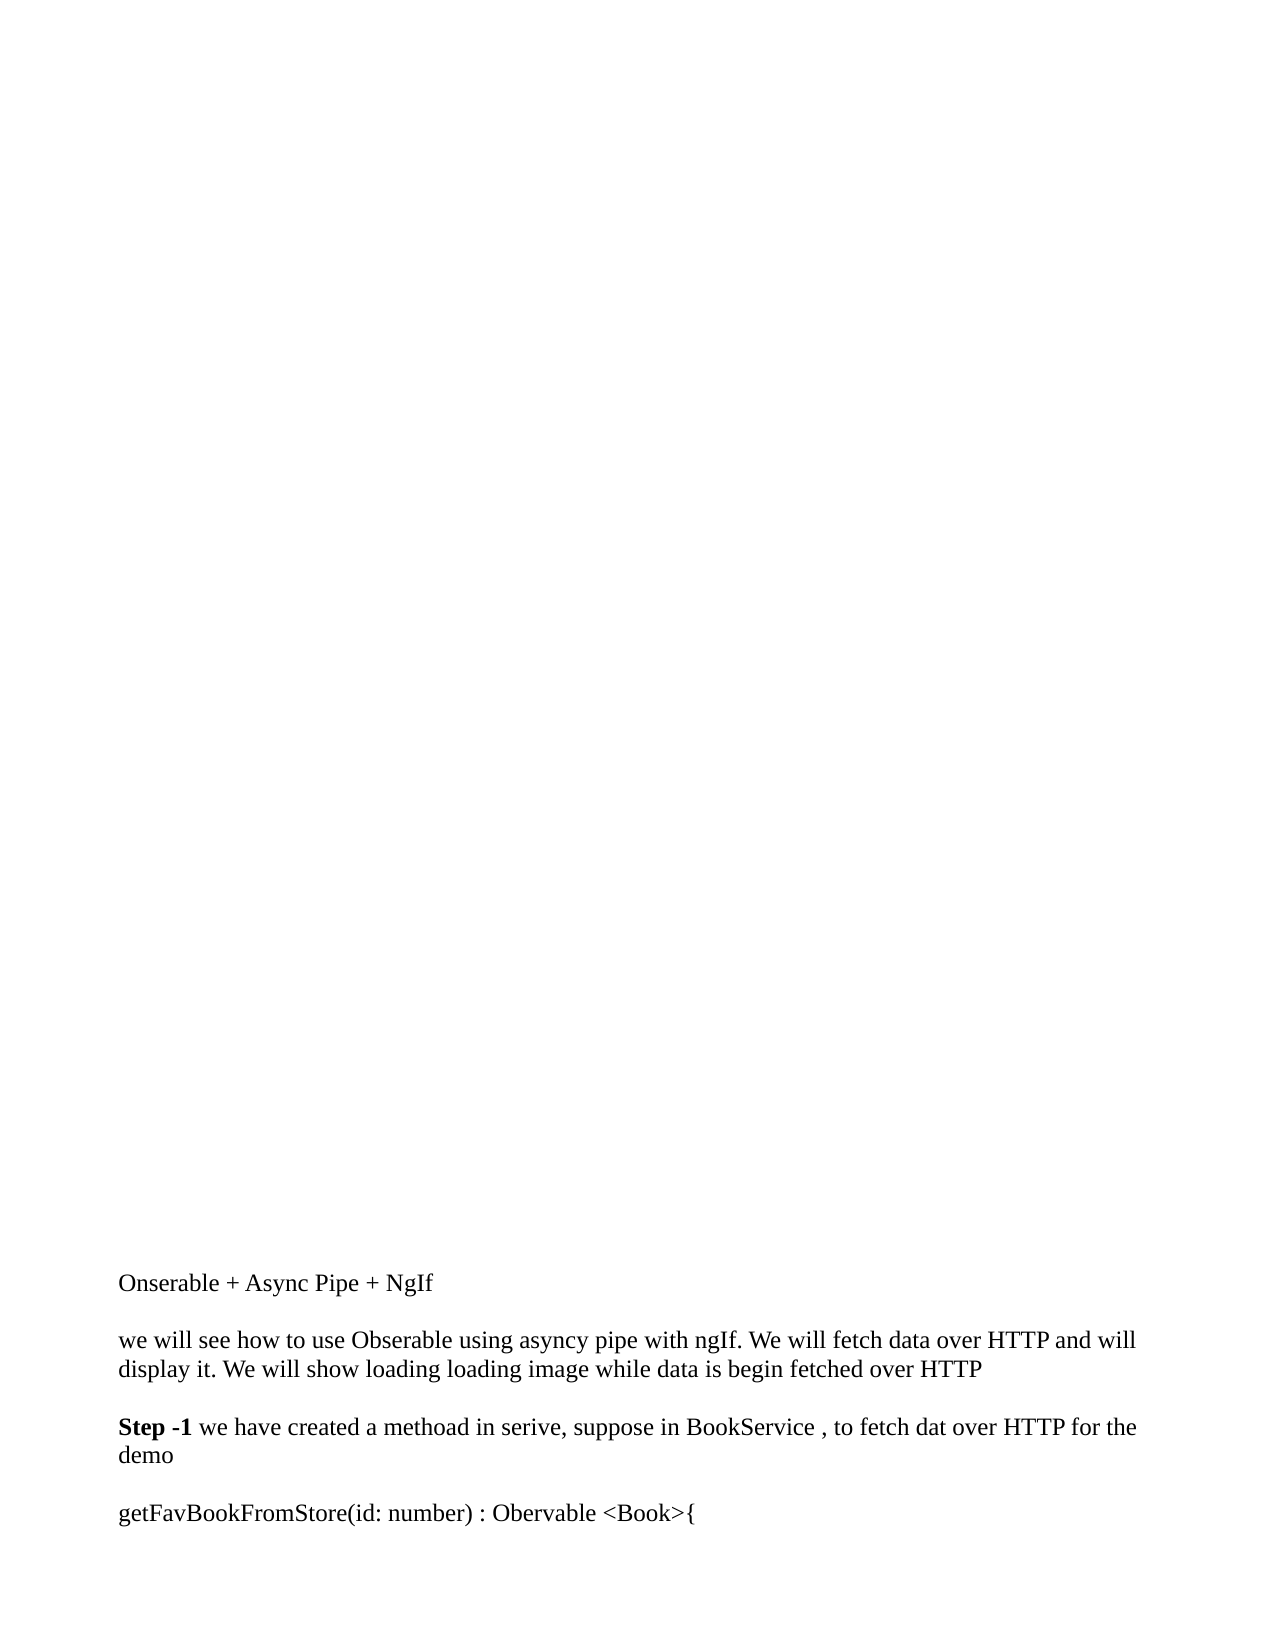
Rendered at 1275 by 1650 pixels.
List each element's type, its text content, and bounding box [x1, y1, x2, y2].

text Step -1 we have created a methoad in serive, suppose in BookService , to fetch dat over HTTP for the demo [118, 1412, 1157, 1469]
text Onserable + Async Pipe + NgIf [118, 1268, 1157, 1297]
text getFavBookFromStore(id: number) : Obervable <Book>{ [118, 1498, 1157, 1527]
text we will see how to use Obserable using asyncy pipe with ngIf. We will fetch data over HTTP and will display it. We will show loading loading image while data is begin fetched over HTTP [118, 1326, 1157, 1383]
